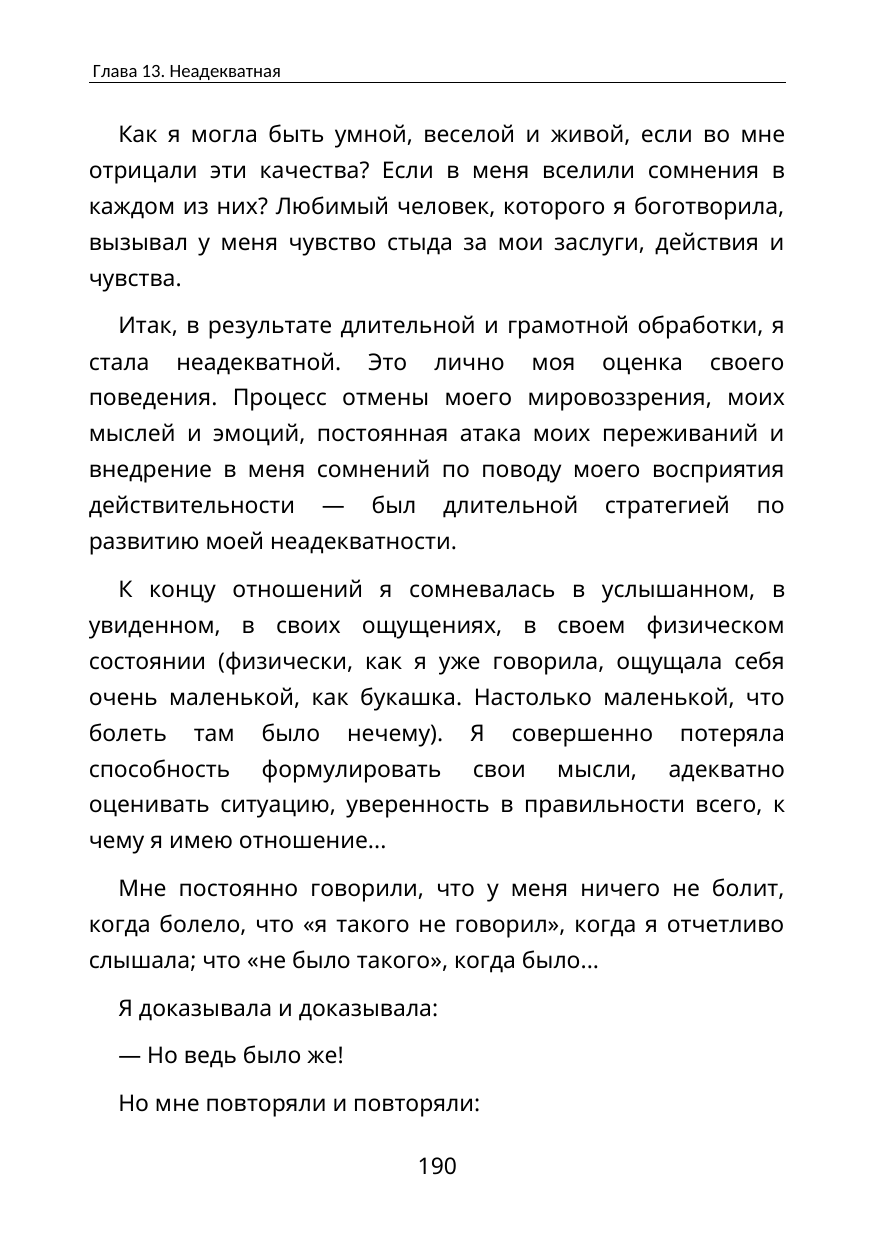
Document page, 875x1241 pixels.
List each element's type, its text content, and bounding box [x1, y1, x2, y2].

text Итак, в результате длительной и грамотной обработки, я стала неадекватной. Это лично моя оценка своего поведения. Процесс отмены моего мировоззрения, моих мыслей и эмоций, постоянная атака моих переживаний и внедрение в меня сомнений по поводу моего восприятия действительности — был длительной стратегией по развитию моей неадекватности. [88, 309, 786, 556]
text — Но ведь было же! [88, 1039, 786, 1071]
text Как я могла быть умной, веселой и живой, если во мне отрицали эти качества? Если в меня вселили сомнения в каждом из них? Любимый человек, которого я боготворила, вызывал у меня чувство стыда за мои заслуги, действия и чувства. [88, 118, 786, 293]
text Но мне повторяли и повторяли: [88, 1087, 786, 1118]
text Мне постоянно говорили, что у меня ничего не болит, когда болело, что «я такого не говорил», когда я отчетливо слышала; что «не было такого», когда было... [88, 872, 786, 975]
text Я доказывала и доказывала: [88, 992, 786, 1023]
text К концу отношений я сомневалась в услышанном, в увиденном, в своих ощущениях, в своем физическом состоянии (физически, как я уже говорила, ощущала себя очень маленькой, как букашка. Настолько маленькой, что болеть там было нечему). Я совершенно потеряла способность формулировать свои мысли, адекватно оценивать ситуацию, уверенность в правильности всего, к чему я имею отношение... [88, 573, 786, 856]
